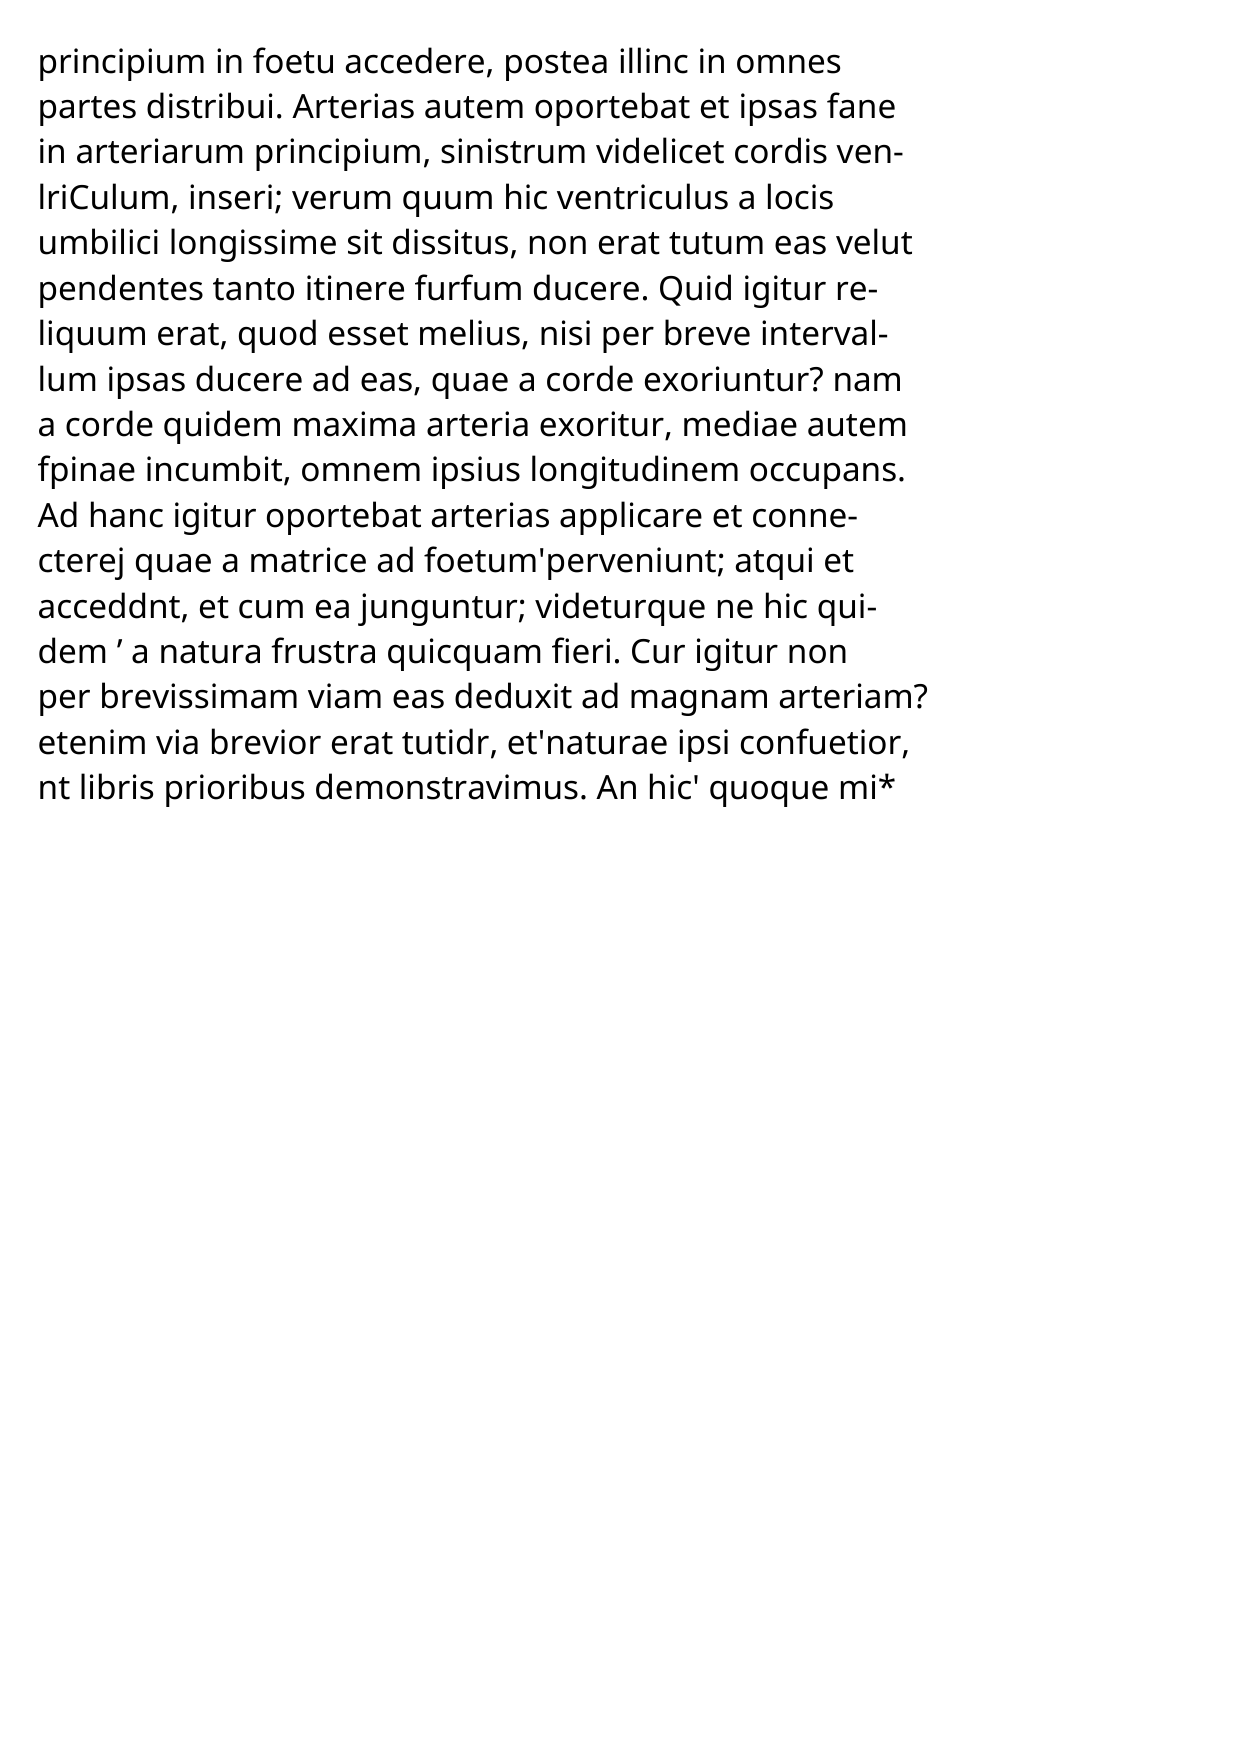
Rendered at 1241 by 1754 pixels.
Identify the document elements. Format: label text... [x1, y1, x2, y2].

text principium in foetu accedere, postea illinc in omnes partes distribui. Arterias autem oportebat et ipsas fane in arteriarum principium, sinistrum videlicet cordis ven- lriCulum, inseri; verum quum hic ventriculus a locis umbilici longissime sit dissitus, non erat tutum eas velut pendentes tanto itinere furfum ducere. Quid igitur re- liquum erat, quod esset melius, nisi per breve interval- lum ipsas ducere ad eas, quae a corde exoriuntur? nam a corde quidem maxima arteria exoritur, mediae autem fpinae incumbit, omnem ipsius longitudinem occupans. Ad hanc igitur oportebat arterias applicare et conne- cterej quae a matrice ad foetum'perveniunt; atqui et acceddnt, et cum ea junguntur; videturque ne hic qui- dem ’ a natura frustra quicquam fieri. Cur igitur non per brevissimam viam eas deduxit ad magnam arteriam? etenim via brevior erat tutidr, et'naturae ipsi confuetior, nt libris prioribus demonstravimus. An hic' quoque mi* [37, 37, 1203, 809]
